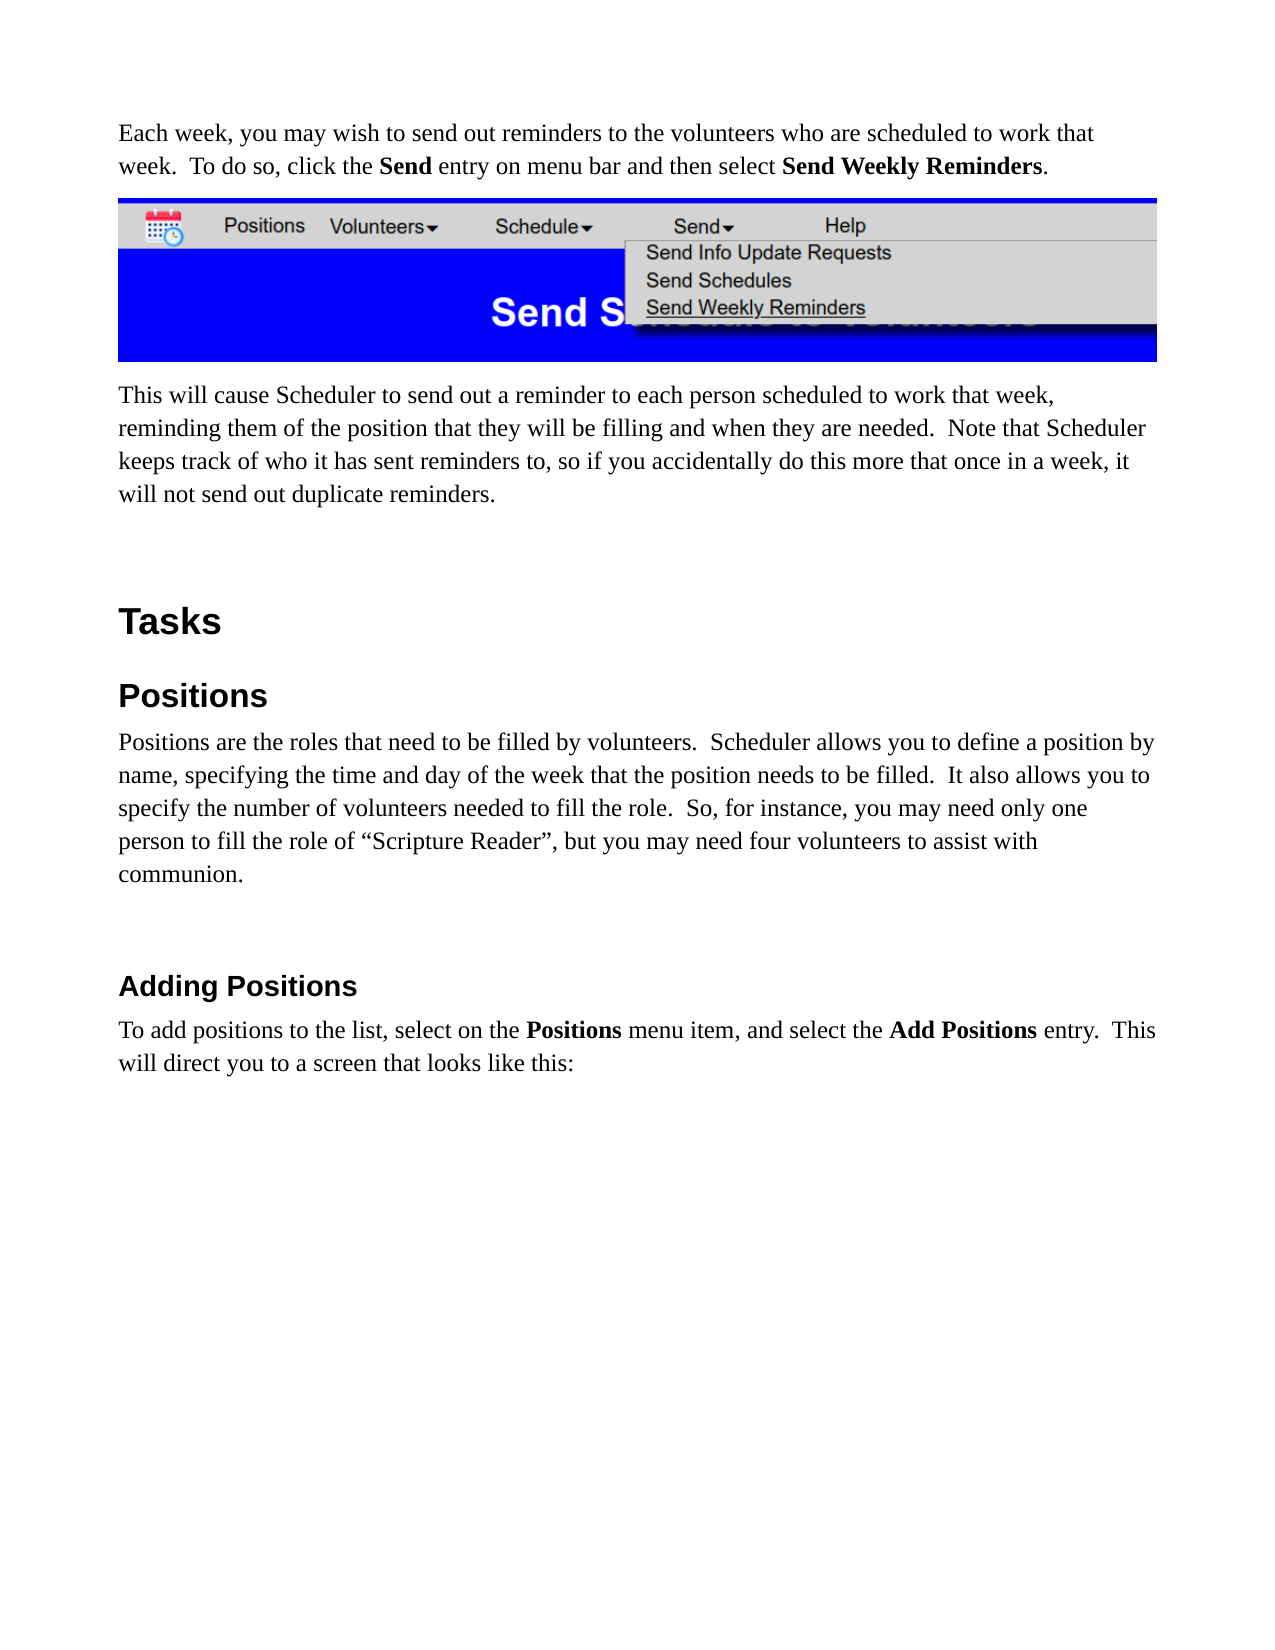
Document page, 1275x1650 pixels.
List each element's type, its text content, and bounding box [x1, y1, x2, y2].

text Positions are the roles that need to be filled by volunteers. Scheduler allows you to define a position by name, specifying the time and day of the week that the position needs to be filled. It also allows you to specify the number of volunteers needed to fill the role. So, for instance, you may need only one person to fill the role of “Scripture Reader”, but you may need four volunteers to assist with communion. [118, 727, 1157, 888]
subtitle Positions [118, 676, 1157, 714]
subtitle Adding Positions [118, 969, 1157, 1002]
text To add positions to the list, select on the Positions menu item, and select the Add Positions entry. This will direct you to a screen that looks like this: [118, 1015, 1157, 1077]
text Each week, you may wish to send out reminders to the volunteers who are scheduled to work that week. To do so, click the Send entry on menu bar and then select Send Weekly Reminders. [118, 118, 1157, 180]
subtitle Tasks [118, 599, 1157, 643]
text This will cause Scheduler to send out a reminder to each person scheduled to work that week, reminding them of the position that they will be filling and when they are needed. Note that Scheduler keeps track of who it has sent reminders to, so if you accidentally do this more that once in a week, it will not send out duplicate reminders. [118, 380, 1157, 508]
picture [118, 198, 1157, 362]
